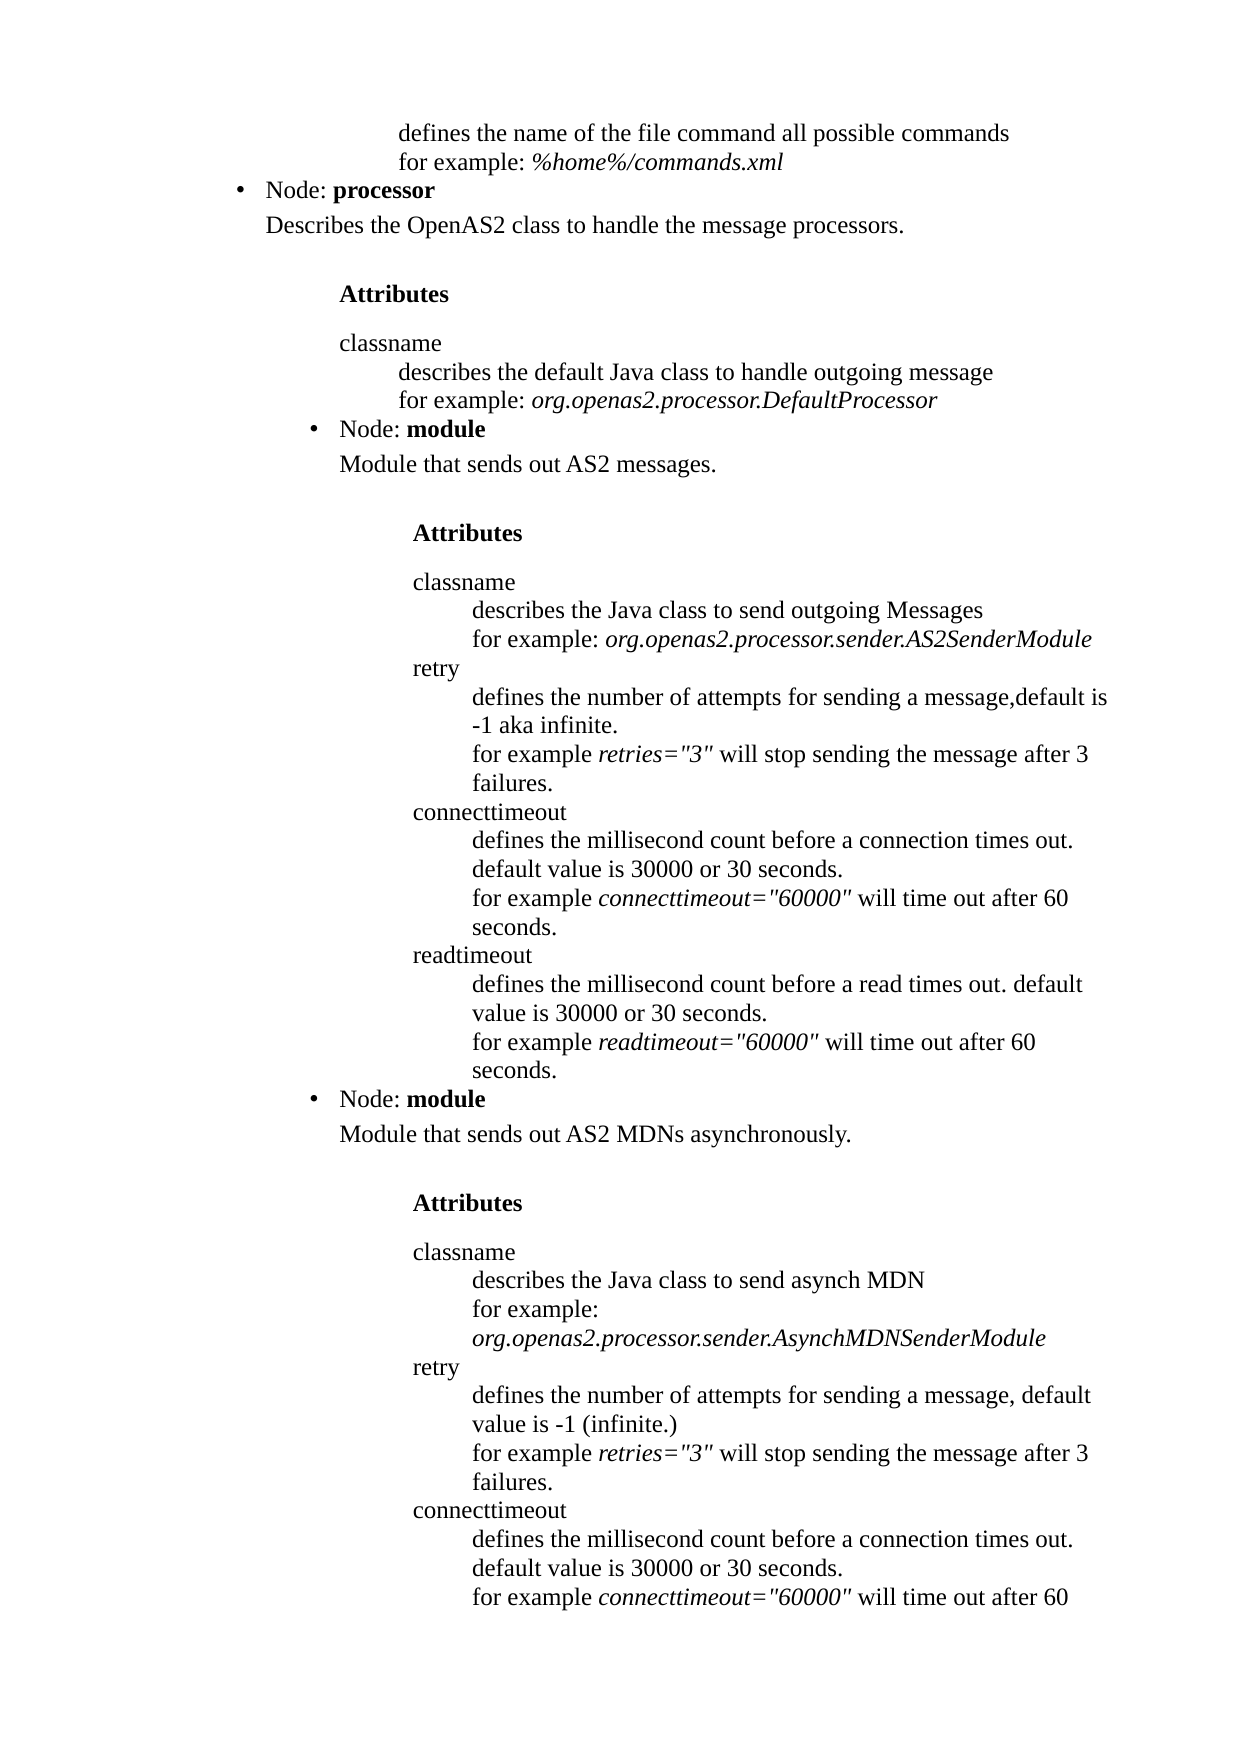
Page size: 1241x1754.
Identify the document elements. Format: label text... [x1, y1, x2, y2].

list Node: module Module that sends out AS2 messages. [309, 414, 1122, 478]
subtitle classname [383, 1237, 1122, 1266]
list Node: processor Describes the OpenAS2 class to handle the message processors. [236, 176, 1122, 239]
list Node: module Module that sends out AS2 MDNs asynchronously. [309, 1084, 1122, 1148]
list Attributes [383, 1153, 1122, 1217]
list Attributes [309, 244, 1122, 308]
list describes the default Java class to handle outgoing message for example: org.openas2.processor.DefaultProcessor [369, 357, 1122, 414]
list defines the number of attempts for sending a message,default is -1 aka infinite. for example retries="3" will stop sending the message after 3 failures. [442, 682, 1122, 797]
subtitle classname [383, 567, 1122, 596]
list Attributes [383, 483, 1122, 547]
subtitle readtimeout [383, 941, 1122, 969]
subtitle retry [383, 1352, 1122, 1381]
subtitle connecttimeout [383, 1496, 1122, 1524]
subtitle connecttimeout [383, 797, 1122, 826]
list defines the name of the file command all possible commands for example: %home%/commands.xml [369, 118, 1122, 176]
list describes the Java class to send outgoing Messages for example: org.openas2.processor.sender.AS2SenderModule [442, 596, 1122, 653]
list defines the number of attempts for sending a message, default value is -1 (infinite.) for example retries="3" will stop sending the message after 3 failures. [442, 1381, 1122, 1496]
list defines the millisecond count before a read times out. default value is 30000 or 30 seconds. for example readtimeout="60000" will time out after 60 seconds. [442, 969, 1122, 1084]
list describes the Java class to send asynch MDN for example: org.openas2.processor.sender.AsynchMDNSenderModule [442, 1266, 1122, 1352]
list defines the millisecond count before a connection times out. default value is 30000 or 30 seconds. for example connecttimeout="60000" will time out after 60 [442, 1524, 1122, 1611]
list defines the millisecond count before a connection times out. default value is 30000 or 30 seconds. for example connecttimeout="60000" will time out after 60 seconds. [442, 826, 1122, 941]
subtitle classname [309, 328, 1122, 357]
subtitle retry [383, 653, 1122, 682]
